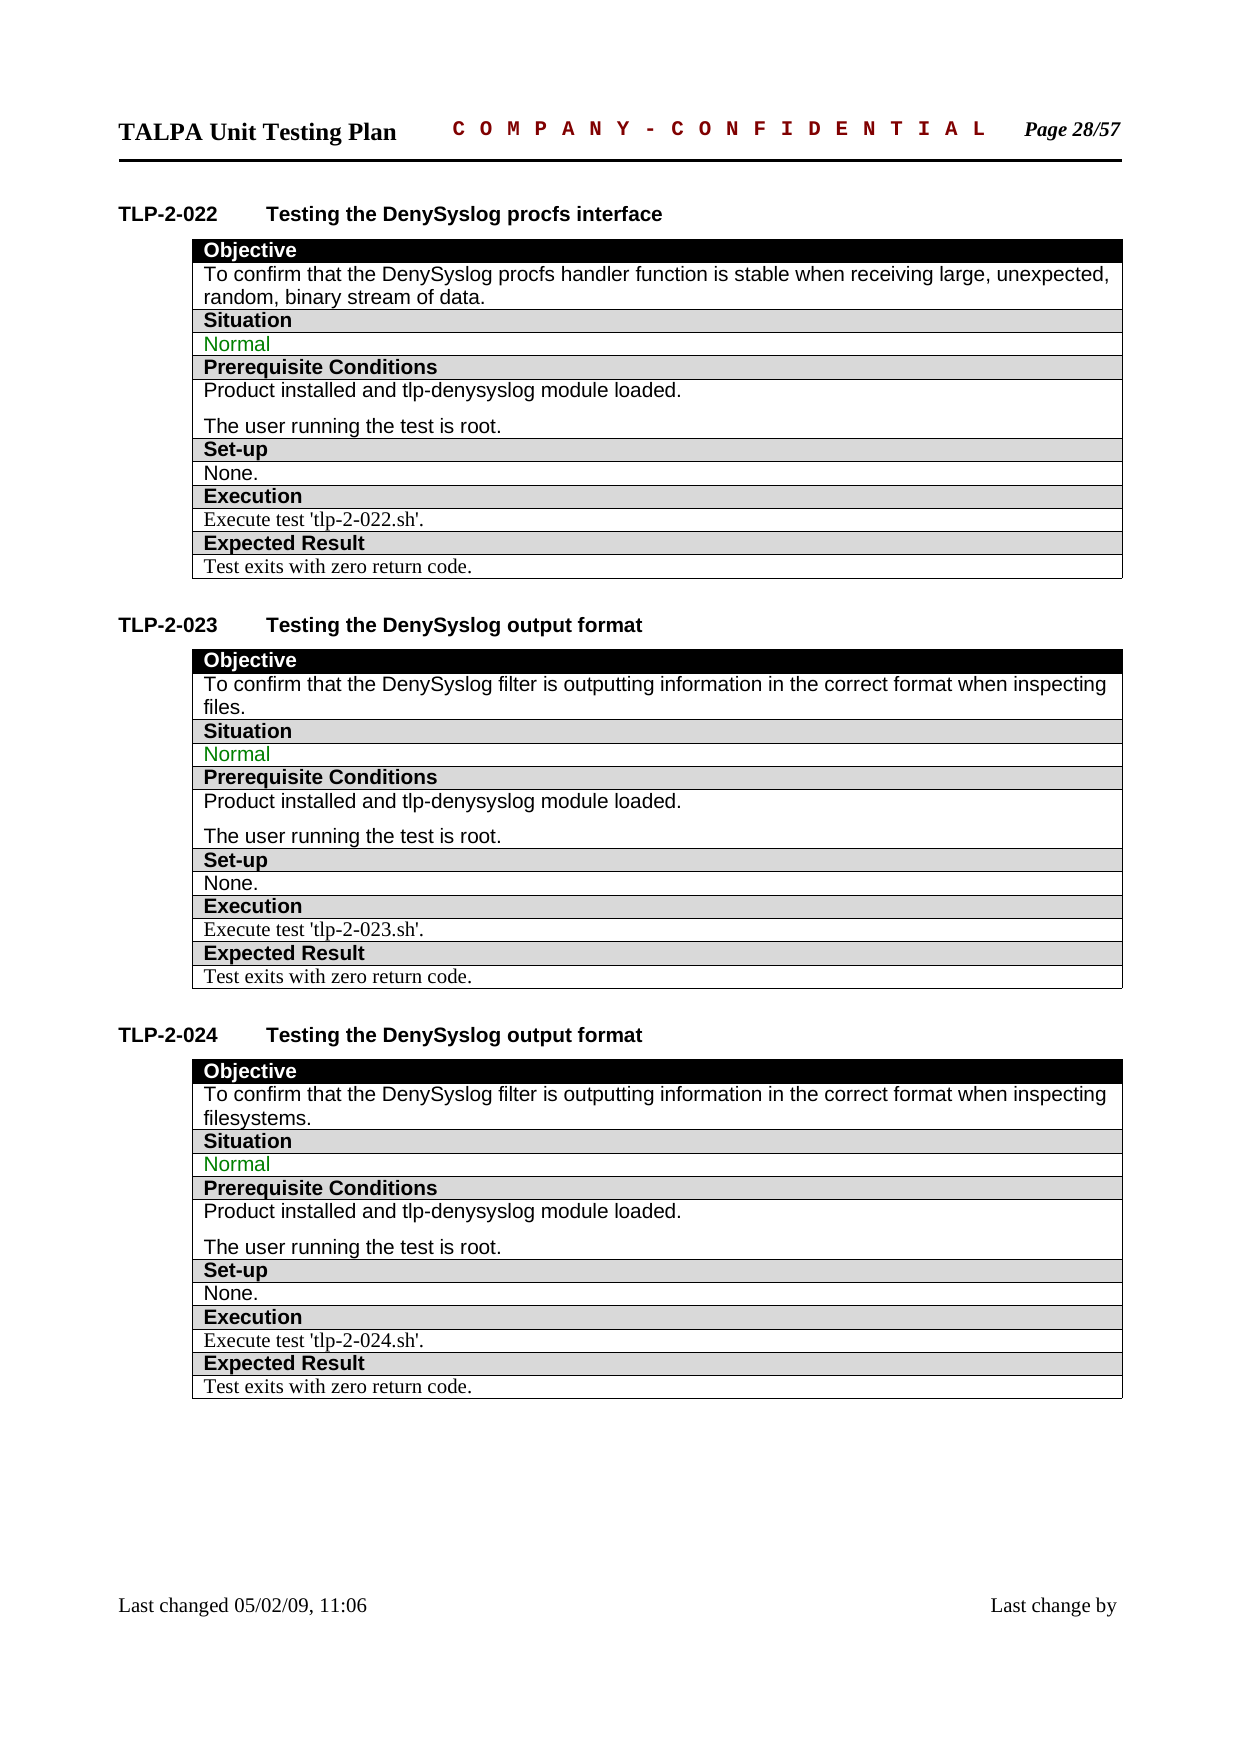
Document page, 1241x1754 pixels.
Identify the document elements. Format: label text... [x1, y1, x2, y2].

table_cell Set-up [193, 1260, 1122, 1282]
table_cell Prerequisite Conditions [193, 356, 1122, 379]
text TLP-2-024 Testing the DenySyslog output format [118, 1024, 1122, 1047]
table_header Objective [193, 1060, 1122, 1083]
table_cell Execution [193, 486, 1122, 508]
text TLP-2-022 Testing the DenySyslog procfs interface [118, 203, 1122, 226]
table_cell Expected Result [193, 942, 1122, 965]
table_cell Prerequisite Conditions [193, 1177, 1122, 1199]
table_cell Test exits with zero return code. [193, 1376, 1122, 1398]
table_cell Execution [193, 896, 1122, 918]
table_cell To confirm that the DenySyslog filter is outputting information in the correct format when inspecting files. [193, 674, 1122, 719]
table_cell None. [193, 462, 1122, 485]
table_cell Execute test 'tlp-2-024.sh'. [193, 1330, 1122, 1352]
text TLP-2-023 Testing the DenySyslog output format [118, 613, 1122, 637]
table_cell Product installed and tlp-denysyslog module loaded. The user running the test is root. [193, 1200, 1122, 1259]
table_cell Product installed and tlp-denysyslog module loaded. The user running the test is root. [193, 790, 1122, 848]
table_cell Situation [193, 310, 1122, 332]
table_cell Normal [193, 333, 1122, 355]
table_cell Situation [193, 1130, 1122, 1153]
table_cell Situation [193, 720, 1122, 743]
table_cell Normal [193, 744, 1122, 766]
table_cell Set-up [193, 849, 1122, 871]
table_cell Test exits with zero return code. [193, 966, 1122, 988]
table_cell Set-up [193, 439, 1122, 461]
table_cell Execute test 'tlp-2-022.sh'. [193, 509, 1122, 531]
table_header Objective [193, 650, 1122, 673]
table_cell Execution [193, 1306, 1122, 1329]
table_cell Execute test 'tlp-2-023.sh'. [193, 919, 1122, 941]
table_cell None. [193, 1283, 1122, 1305]
table_cell To confirm that the DenySyslog filter is outputting information in the correct format when inspecting filesystems. [193, 1084, 1122, 1129]
table_cell Prerequisite Conditions [193, 767, 1122, 789]
table_cell None. [193, 872, 1122, 895]
table_cell To confirm that the DenySyslog procfs handler function is stable when receiving large, unexpected, random, binary stream of data. [193, 263, 1122, 309]
table_cell Product installed and tlp-denysyslog module loaded. The user running the test is root. [193, 380, 1122, 438]
table_cell Expected Result [193, 532, 1122, 554]
table_cell Expected Result [193, 1353, 1122, 1375]
table_header Objective [193, 240, 1122, 262]
table_cell Test exits with zero return code. [193, 555, 1122, 578]
table_cell Normal [193, 1154, 1122, 1176]
